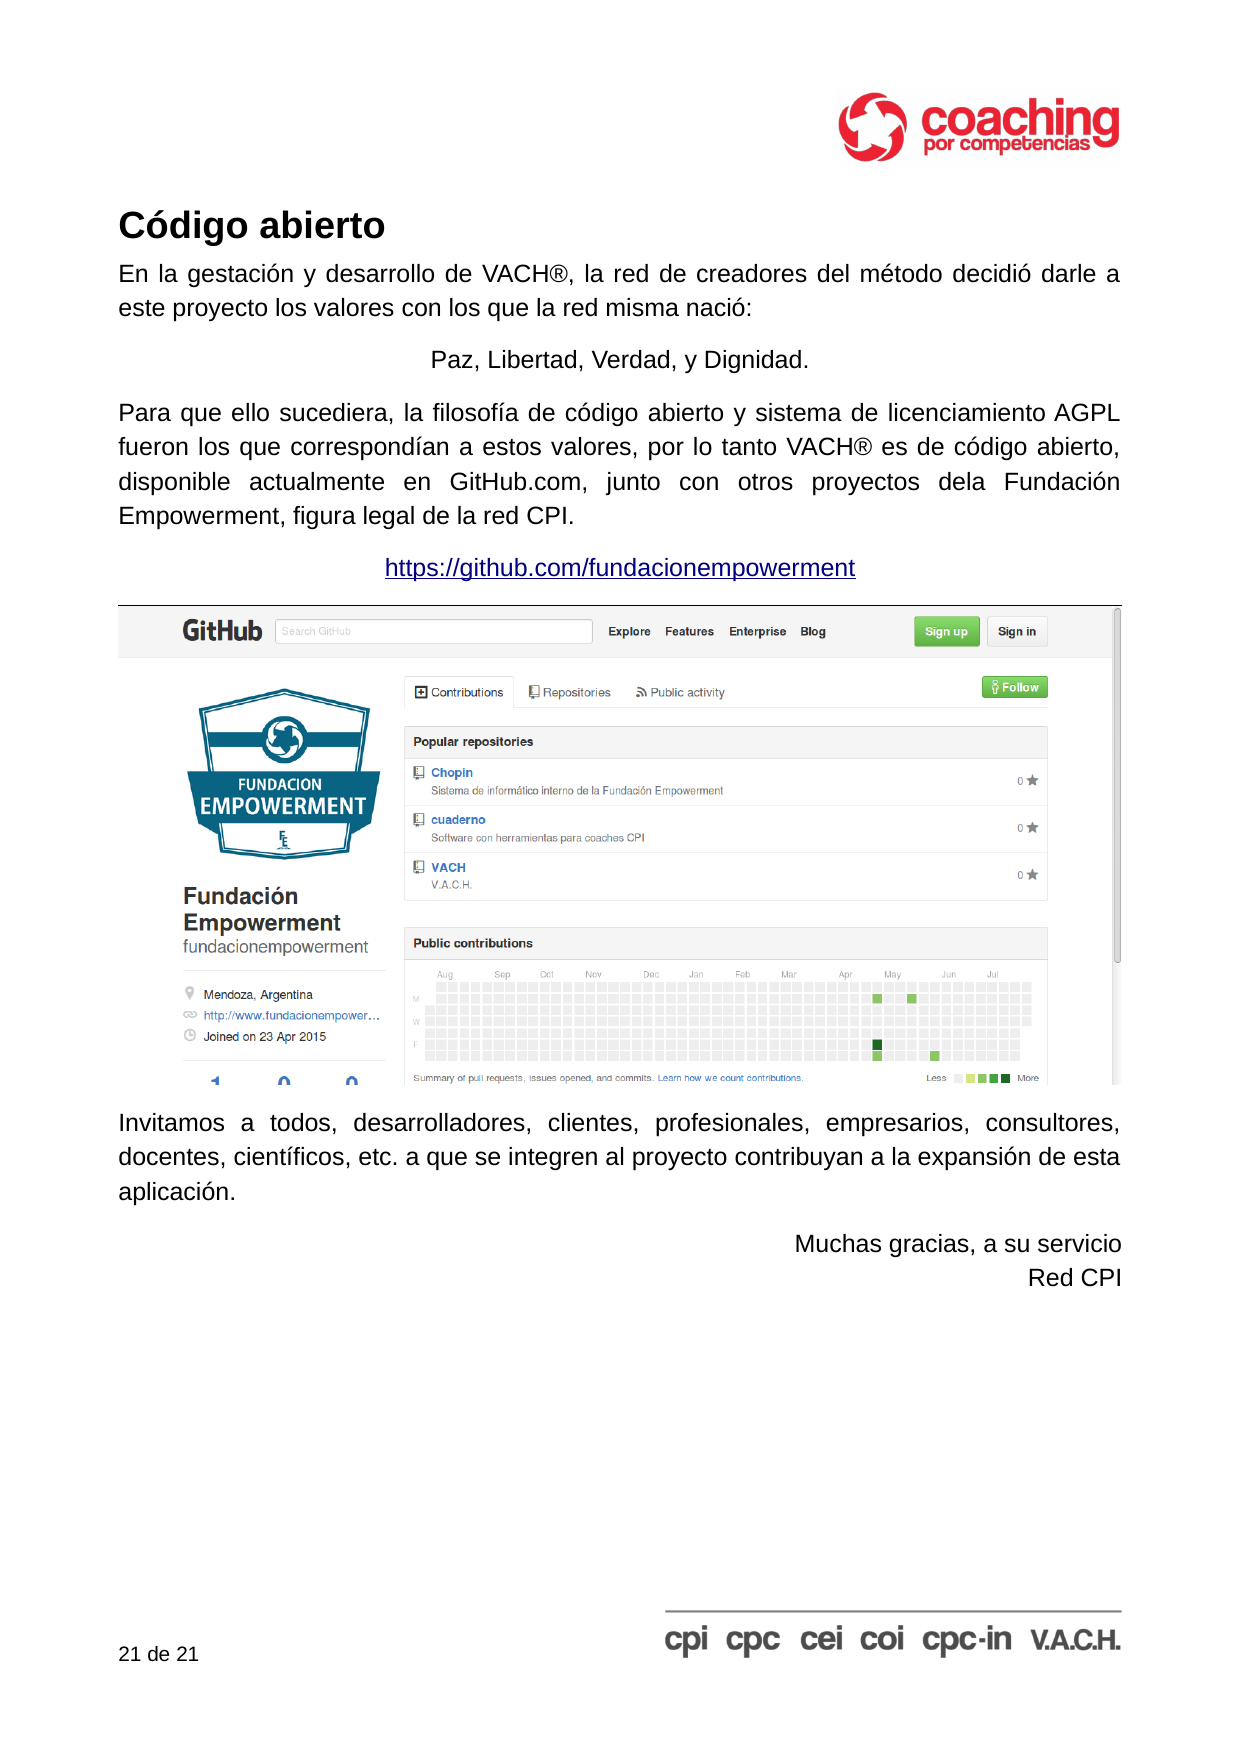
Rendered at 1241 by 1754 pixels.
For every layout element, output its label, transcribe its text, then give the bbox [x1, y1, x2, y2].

picture [661, 1609, 1123, 1661]
text Paz, Libertad, Verdad, y Dignidad. [118, 345, 1122, 374]
picture [118, 605, 1123, 1085]
text En la gestación y desarrollo de VACH®, la red de creadores del método decidió darle a este proyecto los valores con los que la red misma nació: [118, 259, 1122, 322]
text Muchas gracias, a su servicio Red CPI [118, 1229, 1122, 1292]
picture [834, 88, 1123, 166]
subtitle Código abierto [118, 202, 1122, 246]
text https://github.com/fundacionempowerment [118, 553, 1122, 582]
text Invitamos a todos, desarrolladores, clientes, profesionales, empresarios, consultores, docentes, científicos, etc. a que se integren al proyecto contribuyan a la expansión de esta aplicación. [118, 1108, 1122, 1205]
text Para que ello sucediera, la filosofía de código abierto y sistema de licenciamiento AGPL fueron los que correspondían a estos valores, por lo tanto VACH® es de código abierto, disponible actualmente en GitHub.com, junto con otros proyectos dela Fundación Empowerment, figura legal de la red CPI. [118, 397, 1122, 530]
